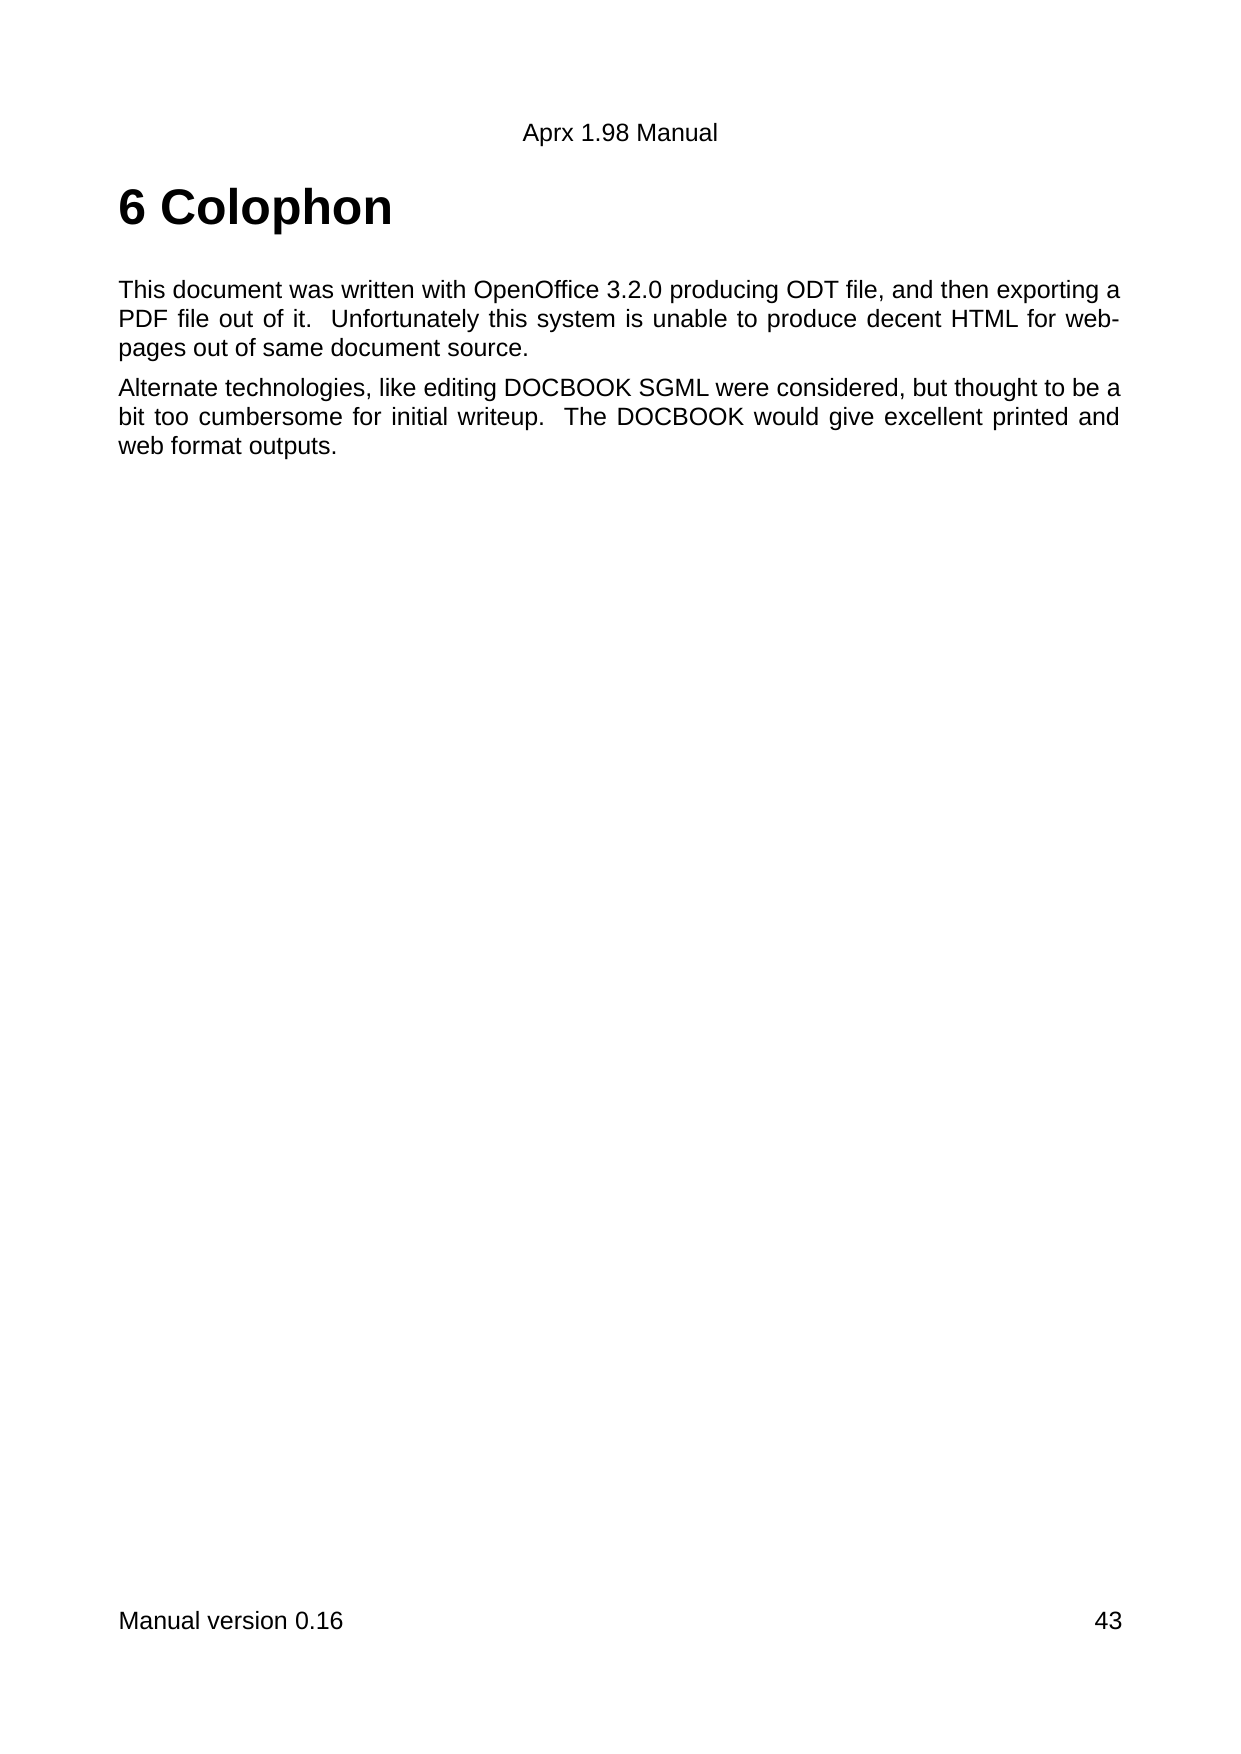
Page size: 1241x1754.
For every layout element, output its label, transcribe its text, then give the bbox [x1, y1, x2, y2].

text This document was written with OpenOffice 3.2.0 producing ODT file, and then exporting a PDF file out of it. Unfortunately this system is unable to produce decent HTML for web-pages out of same document source. [118, 275, 1122, 361]
subtitle Colophon [118, 177, 1122, 234]
text Alternate technologies, like editing DOCBOOK SGML were considered, but thought to be a bit too cumbersome for initial writeup. The DOCBOOK would give excellent printed and web format outputs. [118, 373, 1122, 459]
